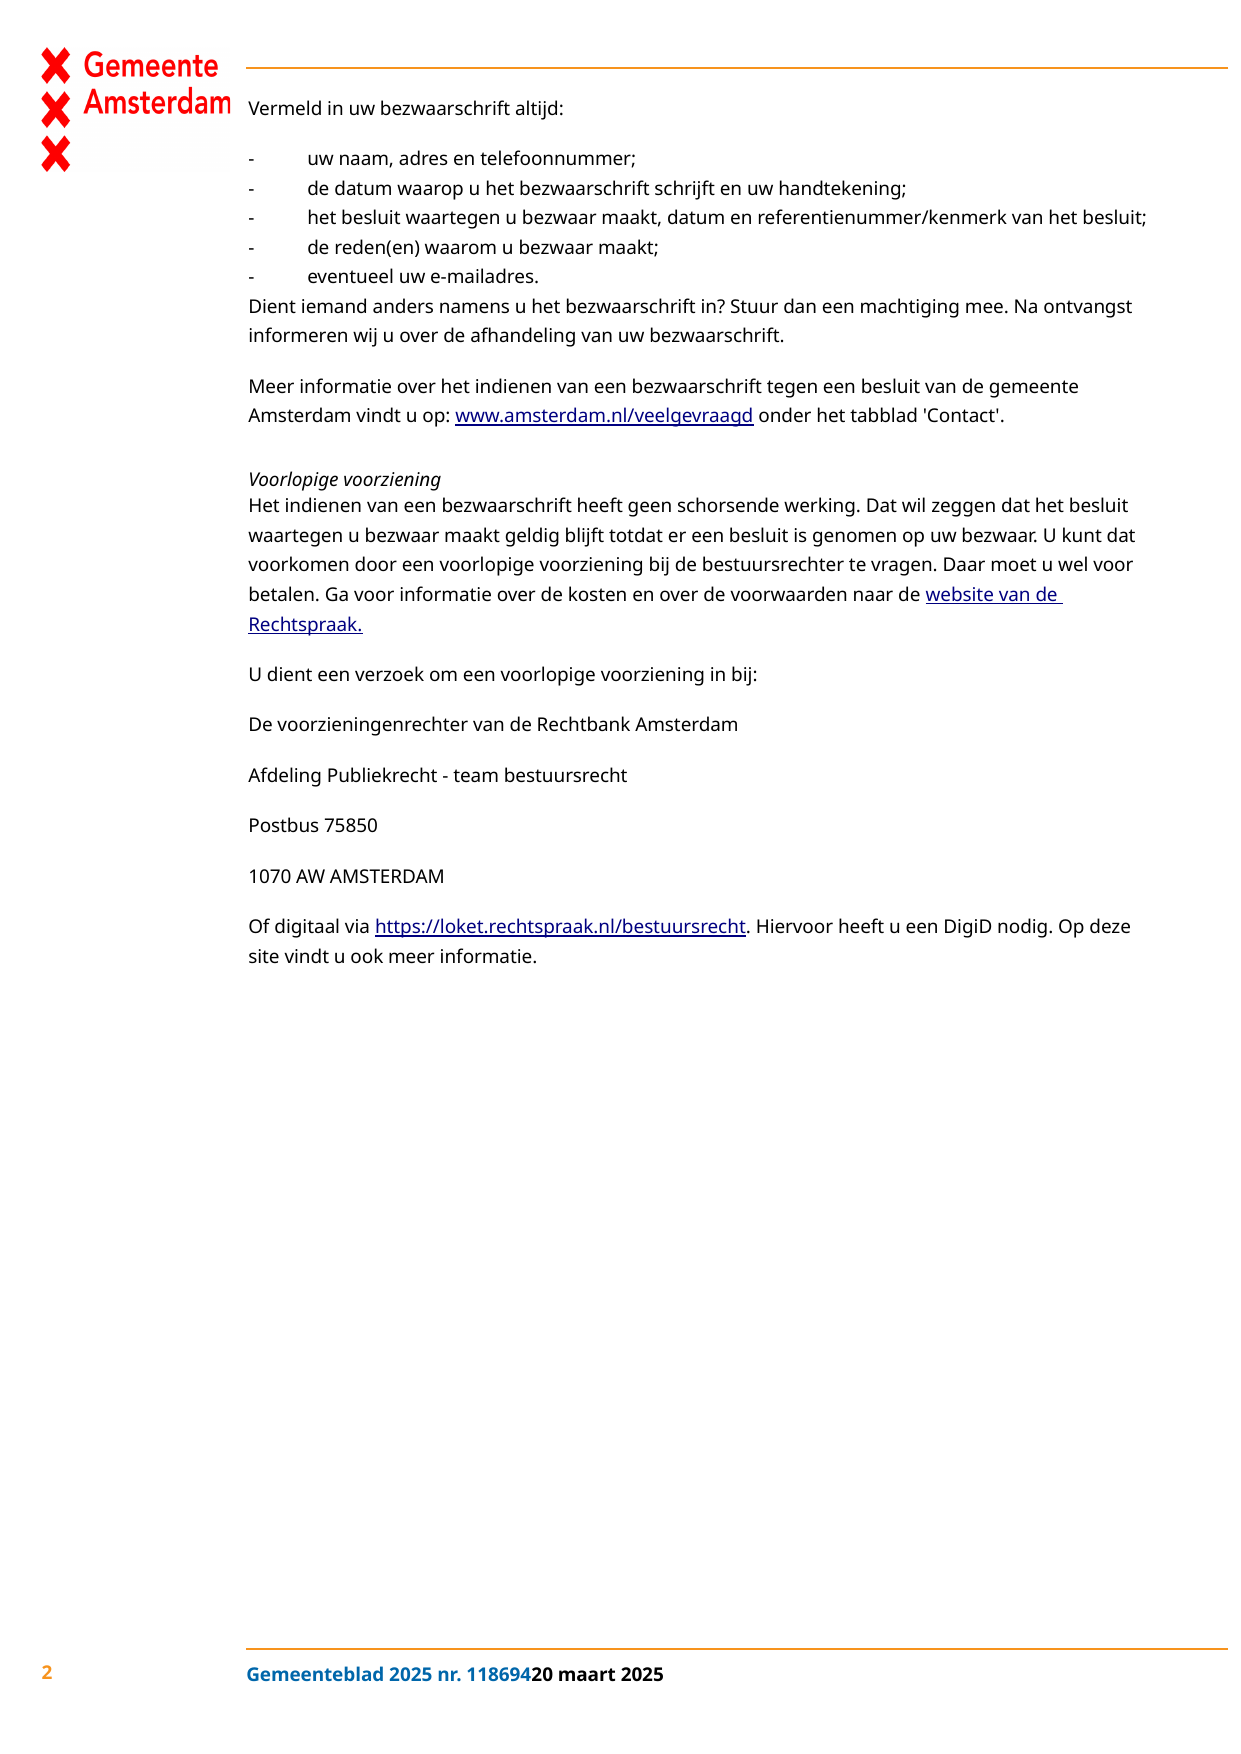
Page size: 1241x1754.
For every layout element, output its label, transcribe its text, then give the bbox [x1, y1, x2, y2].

text Meer informatie over het indienen van een bezwaarschrift tegen een besluit van de gemeente Amsterdam vindt u op: www.amsterdam.nl/veelgevraagd onder het tabblad 'Contact'. [248, 373, 1152, 428]
text Voorlopige voorziening [248, 467, 1152, 492]
text Vermeld in uw bezwaarschrift altijd: [248, 95, 1152, 121]
text Of digitaal via https://loket.rechtspraak.nl/bestuursrecht. Hiervoor heeft u een DigiD nodig. Op deze site vindt u ook meer informatie. [248, 913, 1152, 968]
text Postbus 75850 [248, 812, 1152, 838]
text Het indienen van een bezwaarschrift heeft geen schorsende werking. Dat wil zeggen dat het besluit waartegen u bezwaar maakt geldig blijft totdat er een besluit is genomen op uw bezwaar. U kunt dat voorkomen door een voorlopige voorziening bij de bestuursrechter te vragen. Daar moet u wel voor betalen. Ga voor informatie over de kosten en over de voorwaarden naar de website van de Rechtspraak. [248, 492, 1152, 636]
list het besluit waartegen u bezwaar maakt, datum en referentienummer/kenmerk van het besluit; [248, 204, 1152, 230]
list uw naam, adres en telefoonnummer; [248, 145, 1152, 171]
text U dient een verzoek om een voorlopige voorziening in bij: [248, 661, 1152, 687]
text 1070 AW AMSTERDAM [248, 863, 1152, 888]
picture [41, 47, 231, 172]
list de reden(en) waarom u bezwaar maakt; [248, 234, 1152, 260]
list eventueel uw e-mailadres. [248, 263, 1152, 289]
list de datum waarop u het bezwaarschrift schrijft en uw handtekening; [248, 175, 1152, 201]
text De voorzieningenrechter van de Rechtbank Amsterdam [248, 712, 1152, 737]
text Afdeling Publiekrecht - team bestuursrecht [248, 762, 1152, 788]
text Dient iemand anders namens u het bezwaarschrift in? Stuur dan een machtiging mee. Na ontvangst informeren wij u over de afhandeling van uw bezwaarschrift. [248, 293, 1152, 348]
